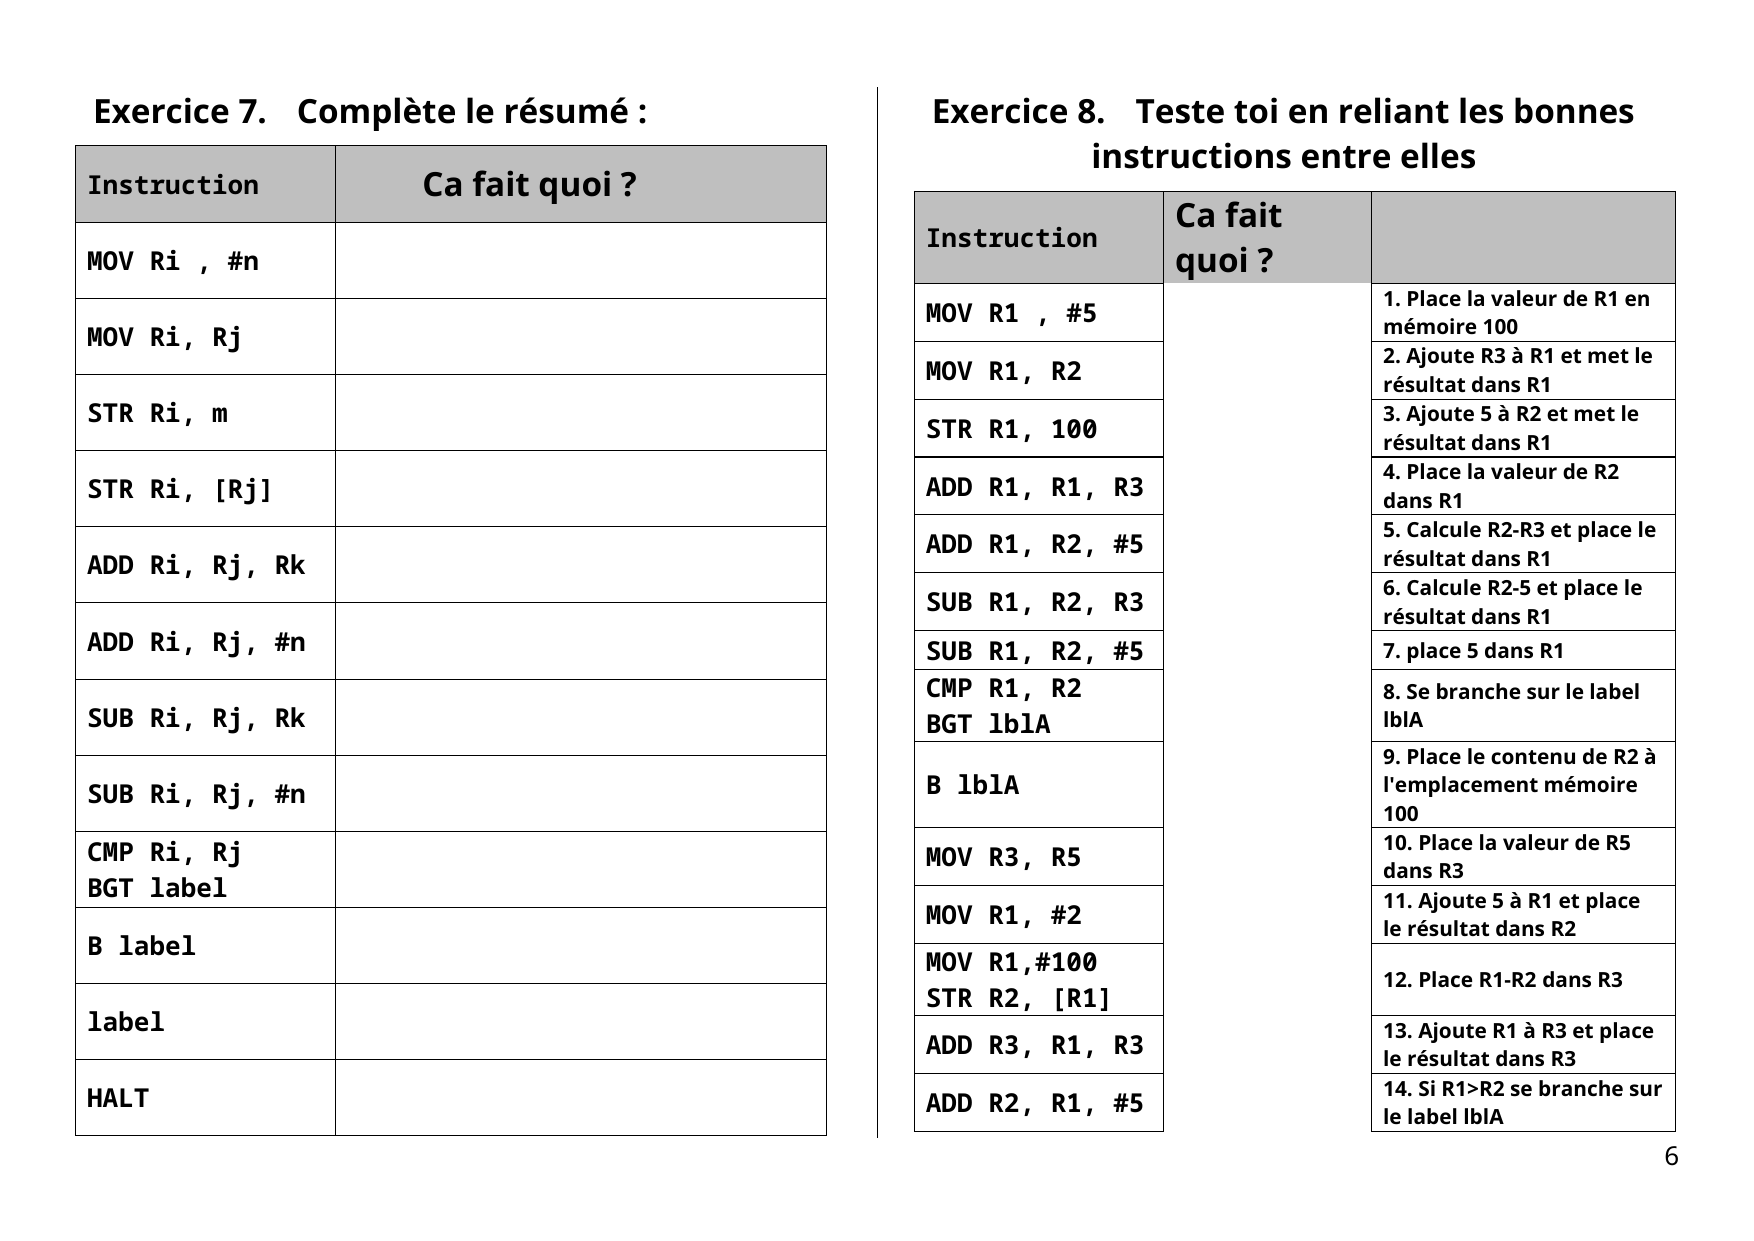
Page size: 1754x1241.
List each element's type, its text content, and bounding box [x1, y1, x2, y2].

table_cell [1164, 399, 1371, 456]
table_header [1372, 192, 1675, 283]
table_cell [336, 984, 826, 1059]
table_cell MOV R3, R5 [915, 828, 1163, 885]
table_cell SUB Ri, Rj, Rk [76, 680, 335, 754]
table_cell [1164, 943, 1371, 1015]
table_cell STR R1, 100 [915, 400, 1163, 456]
table_cell [1164, 514, 1371, 572]
table_cell ADD Ri, Rj, #n [76, 603, 335, 678]
table_cell ADD R3, R1, R3 [915, 1016, 1163, 1073]
table_cell [1164, 669, 1371, 741]
table_cell MOV Ri, Rj [76, 299, 335, 374]
table_cell label [76, 984, 335, 1059]
table_header Instruction [915, 192, 1163, 283]
table_cell MOV R1, #2 [915, 886, 1163, 943]
table_cell STR Ri, [Rj] [76, 451, 335, 526]
table_cell 8. Se branche sur le label lblA [1372, 670, 1675, 741]
table_cell 13. Ajoute R1 à R3 et place le résultat dans R3 [1372, 1016, 1675, 1073]
table_cell B label [76, 908, 335, 983]
subtitle Teste toi en reliant les bonnes instructions entre elles [1091, 87, 1649, 178]
table_cell [1164, 885, 1371, 943]
subtitle Complète le résumé : [252, 87, 811, 133]
table_cell ADD R2, R1, #5 [915, 1074, 1163, 1131]
table_cell 11. Ajoute 5 à R1 et place le résultat dans R2 [1372, 886, 1675, 943]
table_cell STR Ri, m [76, 375, 335, 450]
table_cell 1. Place la valeur de R1 en mémoire 100 [1372, 284, 1675, 341]
table_cell 10. Place la valeur de R5 dans R3 [1372, 828, 1675, 885]
table_cell [336, 603, 826, 678]
table_cell CMP R1, R2 BGT lblA [915, 670, 1163, 741]
table_cell 12. Place R1-R2 dans R3 [1372, 944, 1675, 1015]
table_cell MOV R1,#100 STR R2, [R1] [915, 944, 1163, 1015]
table_cell SUB R1, R2, #5 [915, 631, 1163, 669]
table_header Instruction [76, 146, 335, 222]
table_cell [336, 451, 826, 526]
table_cell [1164, 827, 1371, 885]
table_cell [336, 756, 826, 831]
table_cell CMP Ri, Rj BGT label [76, 832, 335, 907]
table_cell B lblA [915, 742, 1163, 827]
table_cell [336, 299, 826, 374]
table_cell SUB Ri, Rj, #n [76, 756, 335, 831]
table_cell ADD Ri, Rj, Rk [76, 527, 335, 602]
table_cell [1164, 341, 1371, 398]
table_cell HALT [76, 1060, 335, 1135]
table_cell [336, 908, 826, 983]
table_header Ca fait quoi ? [1164, 192, 1371, 283]
table_cell 14. Si R1>R2 se branche sur le label lblA [1372, 1074, 1675, 1131]
table_cell MOV R1 , #5 [915, 284, 1163, 341]
table_cell MOV R1, R2 [915, 342, 1163, 398]
table_cell 7. place 5 dans R1 [1372, 631, 1675, 669]
table_cell [1164, 456, 1371, 514]
table_cell MOV Ri , #n [76, 223, 335, 298]
table_cell 5. Calcule R2-R3 et place le résultat dans R1 [1372, 515, 1675, 572]
table_cell [336, 680, 826, 754]
table_cell 9. Place le contenu de R2 à l'emplacement mémoire 100 [1372, 742, 1675, 827]
table_cell ADD R1, R1, R3 [915, 458, 1163, 514]
table_cell [1164, 572, 1371, 630]
table_cell [1164, 741, 1371, 827]
table_cell [1164, 1073, 1371, 1131]
table_cell [336, 375, 826, 450]
table_cell 3. Ajoute 5 à R2 et met le résultat dans R1 [1372, 400, 1675, 456]
table_cell [336, 1060, 826, 1135]
table_cell [336, 223, 826, 298]
table_cell ADD R1, R2, #5 [915, 515, 1163, 572]
table_cell [336, 832, 826, 907]
table_cell 6. Calcule R2-5 et place le résultat dans R1 [1372, 573, 1675, 630]
table_cell SUB R1, R2, R3 [915, 573, 1163, 630]
table_header Ca fait quoi ? [336, 146, 826, 222]
table_cell [1164, 283, 1371, 341]
table_cell 2. Ajoute R3 à R1 et met le résultat dans R1 [1372, 342, 1675, 398]
table_cell [1164, 630, 1371, 669]
table_cell [336, 527, 826, 602]
table_cell 4. Place la valeur de R2 dans R1 [1372, 458, 1675, 514]
table_cell [1164, 1015, 1371, 1073]
